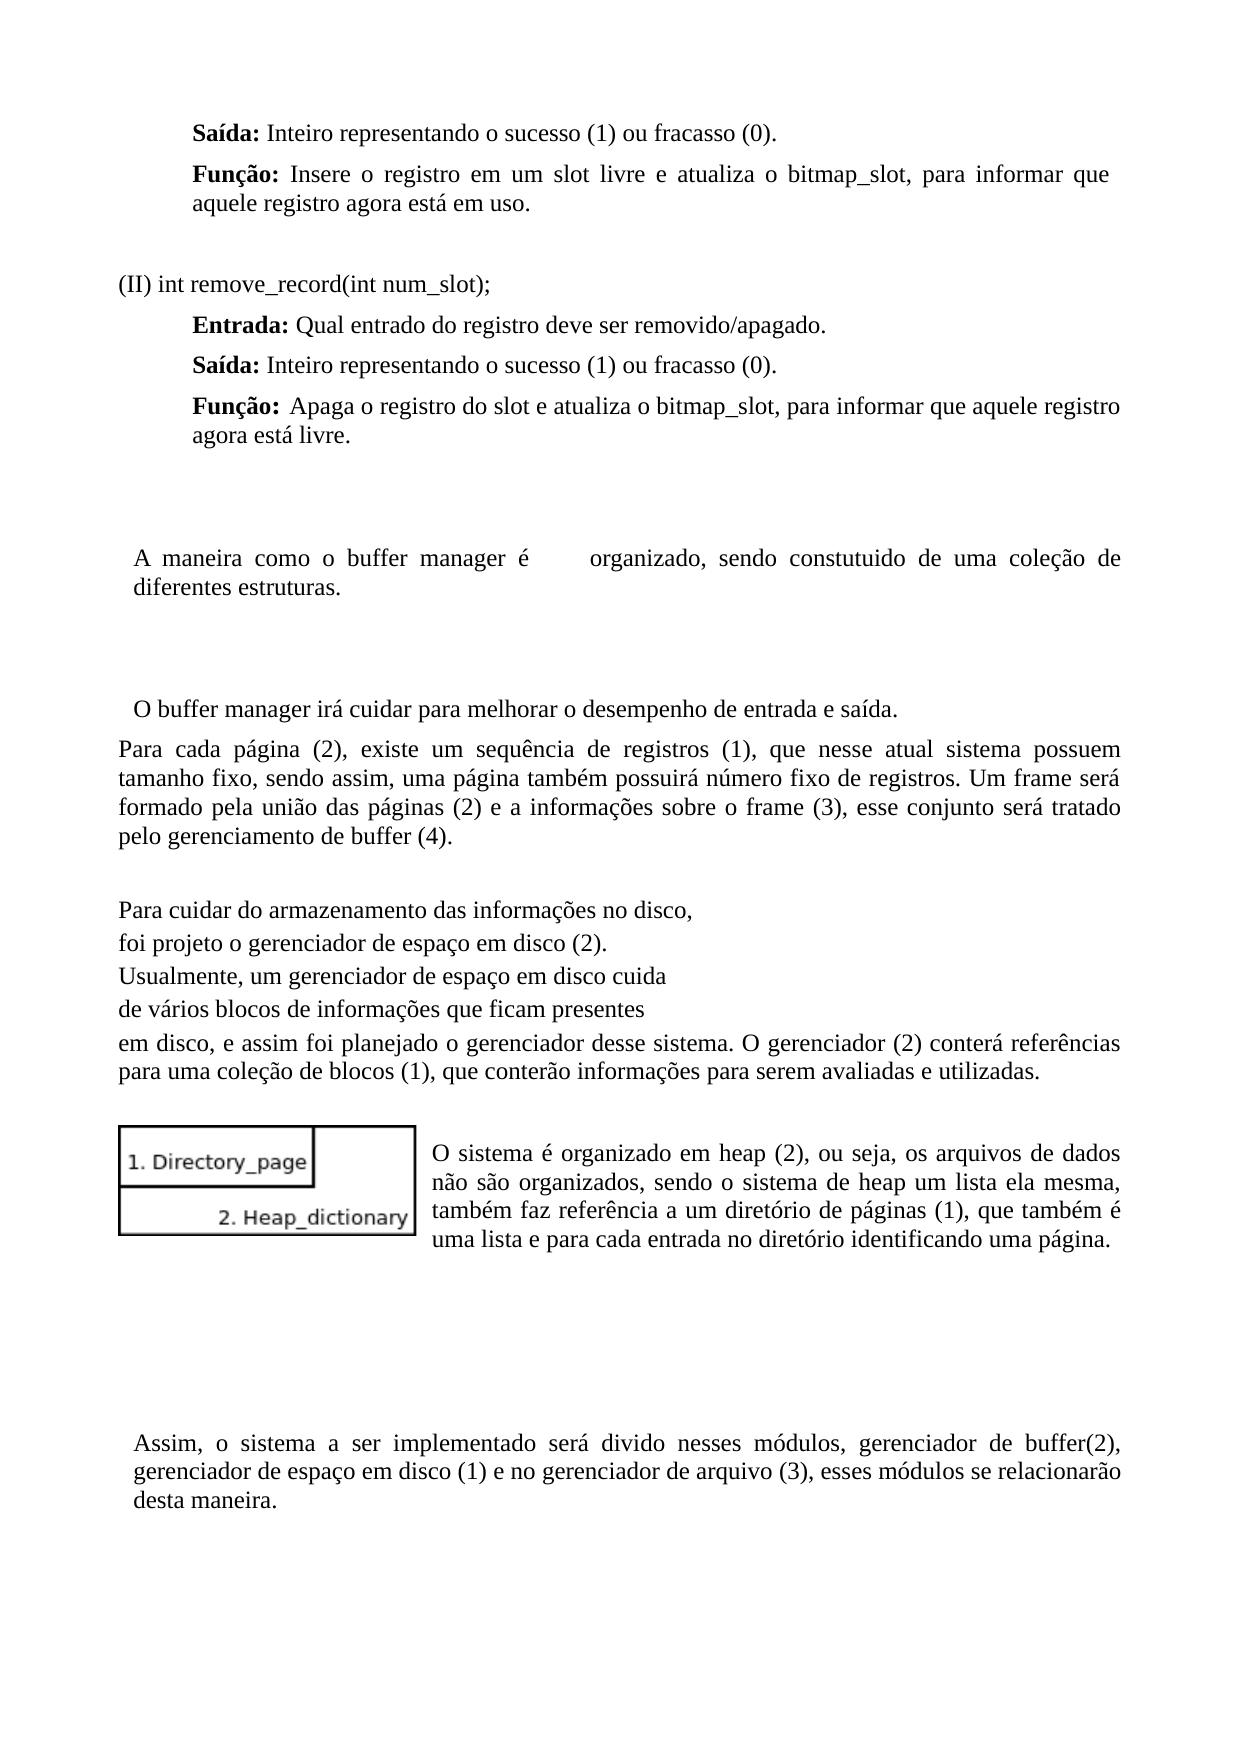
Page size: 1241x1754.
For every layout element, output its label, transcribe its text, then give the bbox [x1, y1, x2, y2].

text Para cada página (2), existe um sequência de registros (1), que nesse atual sistema possuem tamanho fixo, sendo assim, uma página também possuirá número fixo de registros. Um frame será formado pela união das páginas (2) e a informações sobre o frame (3), esse conjunto será tratado pelo gerenciamento de buffer (4). [118, 734, 1122, 849]
text Saída: Inteiro representando o sucesso (1) ou fracasso (0). [118, 118, 1122, 147]
text Função: Apaga o registro do slot e atualiza o bitmap_slot, para informar que aquele registro agora está livre. [118, 391, 1122, 449]
text O buffer manager irá cuidar para melhorar o desempenho de entrada e saída. [133, 694, 1122, 722]
picture [118, 1125, 417, 1236]
text A maneira como o buffer manager é organizado, sendo constutuido de uma coleção de diferentes estruturas. [133, 543, 1122, 600]
text Entrada: Qual entrado do registro deve ser removido/apagado. [118, 310, 1122, 338]
text foi projeto o gerenciador de espaço em disco (2). [118, 928, 1122, 957]
text Para cuidar do armazenamento das informações no disco, [118, 895, 1122, 923]
text Saída: Inteiro representando o sucesso (1) ou fracasso (0). [118, 351, 1122, 379]
text (II) int remove_record(int num_slot); [118, 269, 1122, 298]
text Usualmente, um gerenciador de espaço em disco cuida [118, 961, 1122, 990]
text de vários blocos de informações que ficam presentes [118, 994, 1122, 1023]
text em disco, e assim foi planejado o gerenciador desse sistema. O gerenciador (2) conterá referências para uma coleção de blocos (1), que conterão informações para serem avaliadas e utilizadas. [118, 1028, 1122, 1085]
text Assim, o sistema a ser implementado será divido nesses módulos, gerenciador de buffer(2), gerenciador de espaço em disco (1) e no gerenciador de arquivo (3), esses módulos se relacionarão desta maneira. [133, 1428, 1122, 1514]
text O sistema é organizado em heap (2), ou seja, os arquivos de dados não são organizados, sendo o sistema de heap um lista ela mesma, também faz referência a um diretório de páginas (1), que também é uma lista e para cada entrada no diretório identificando uma página. [133, 1138, 1122, 1253]
text Função: Insere o registro em um slot livre e atualiza o bitmap_slot, para informar que aquele registro agora está em uso. [118, 159, 1122, 216]
